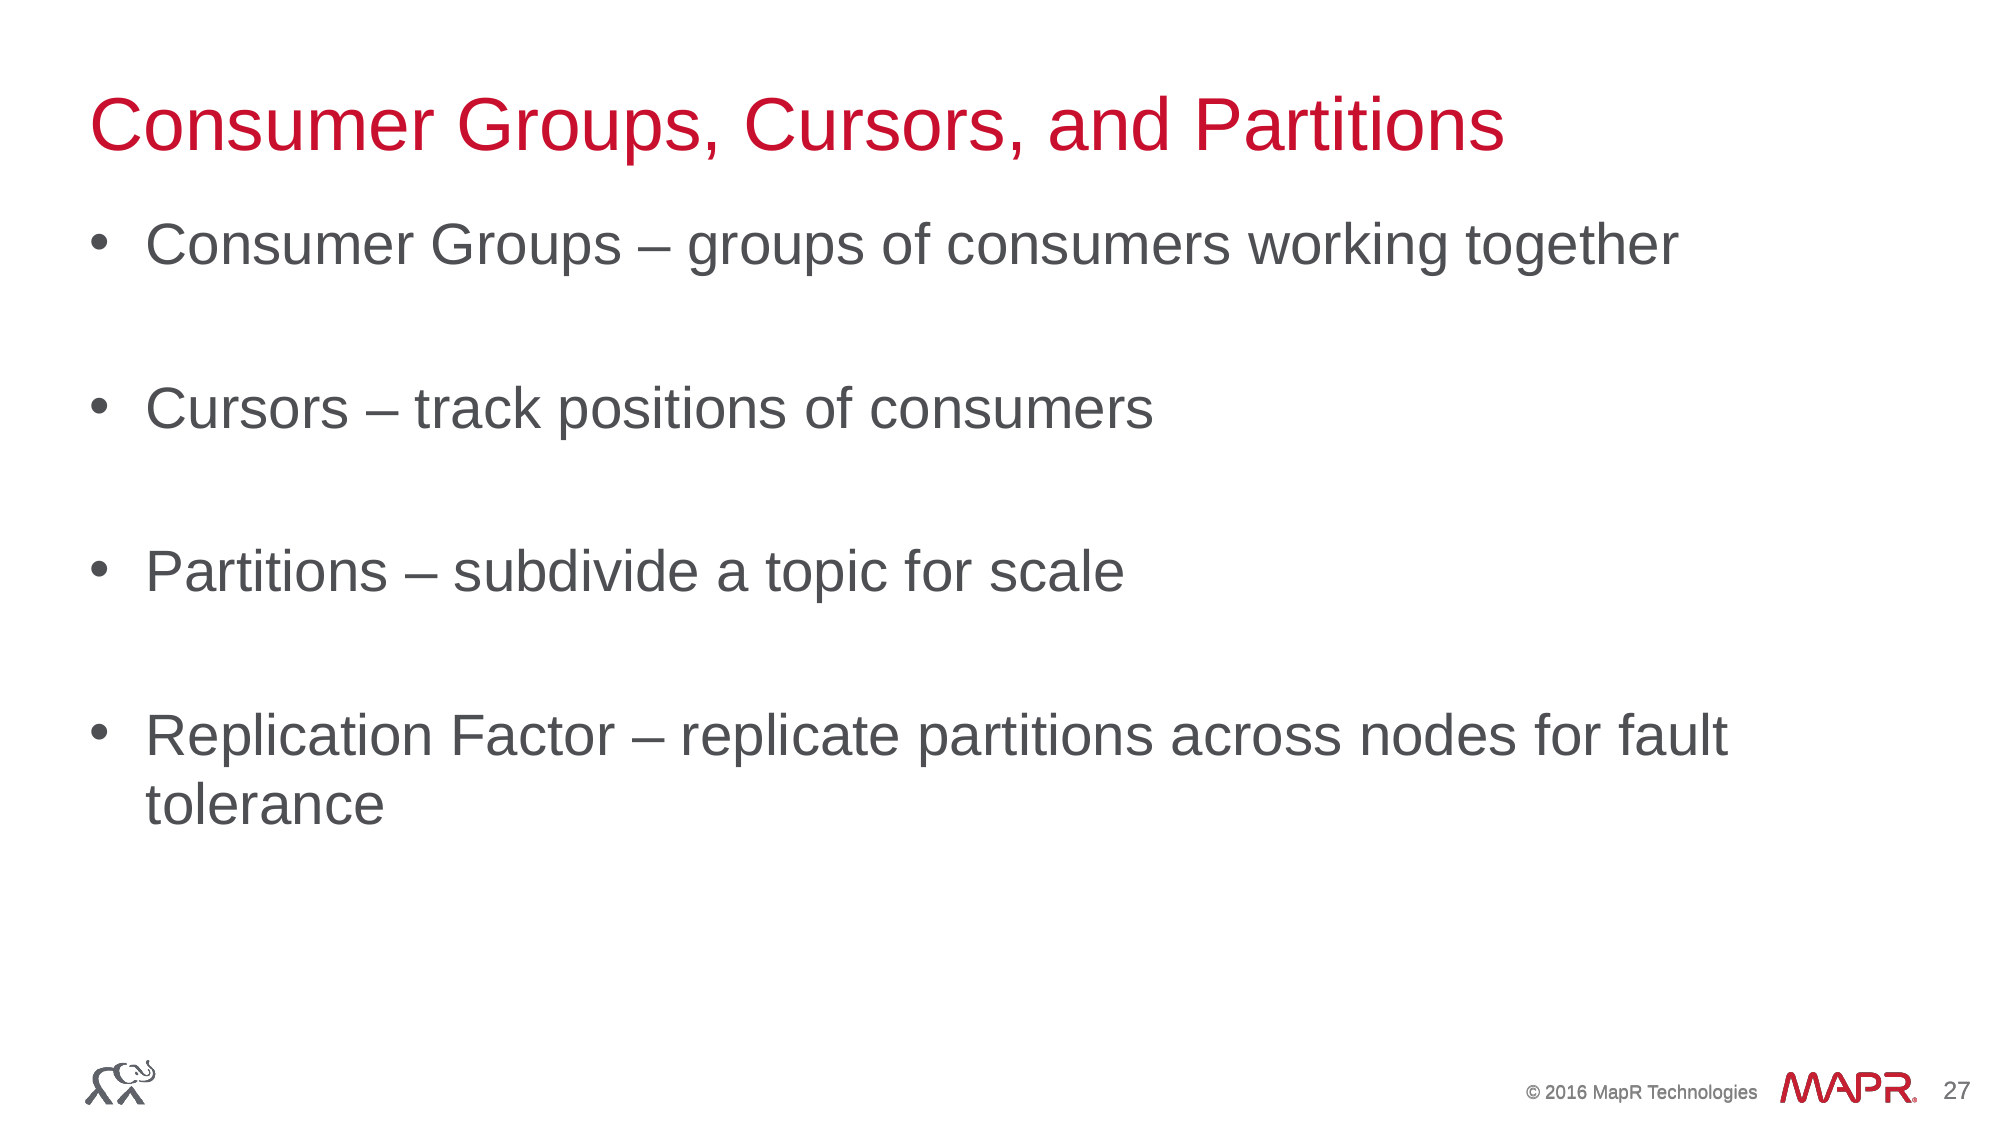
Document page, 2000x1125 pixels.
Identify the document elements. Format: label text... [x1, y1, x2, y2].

list Consumer Groups – groups of consumers working together Cursors – track positions of consumers Partitions – subdivide a topic for scale Replication Factor – replicate partitions across nodes for fault tolerance [69, 196, 1869, 1005]
title Consumer Groups, Cursors, and Partitions [69, 45, 1869, 196]
picture [75, 1038, 167, 1125]
